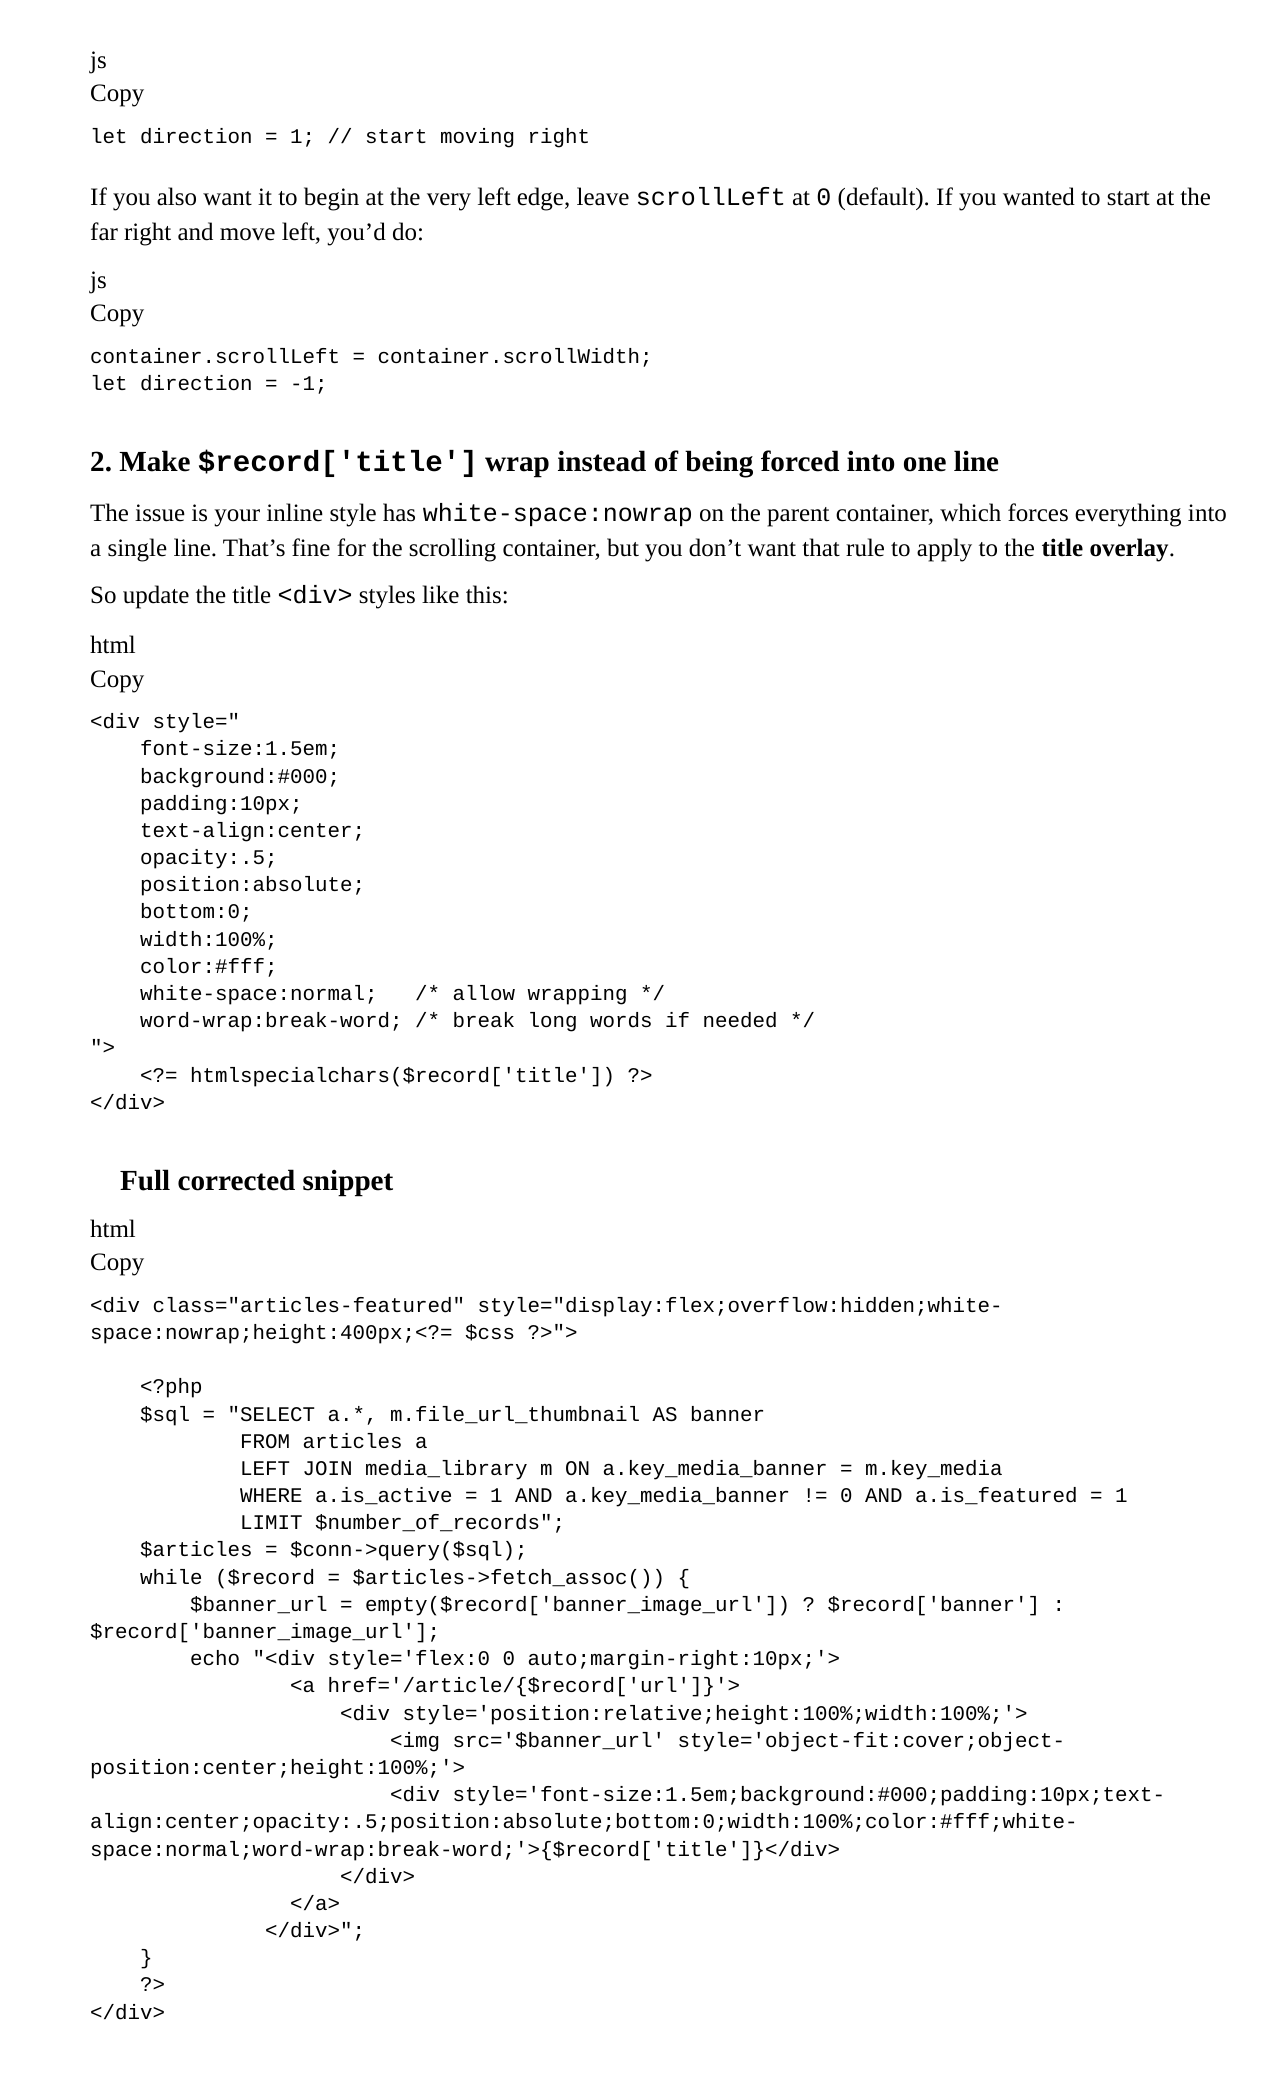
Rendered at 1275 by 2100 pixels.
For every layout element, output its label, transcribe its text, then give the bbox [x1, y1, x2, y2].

text </div>"; [90, 1920, 1230, 1944]
text bottom:0; [90, 902, 1230, 925]
text </div> [90, 1092, 1230, 1116]
text let direction = -1; [90, 373, 1230, 396]
text font-size:1.5em; [90, 738, 1230, 762]
subtitle 2. Make $record['title'] wrap instead of being forced into one line [90, 444, 1230, 480]
text LIMIT $number_of_records"; [90, 1512, 1230, 1536]
text background:#000; [90, 766, 1230, 789]
text html [90, 631, 1230, 659]
text <div class="articles-featured" style="display:flex;overflow:hidden;white-space:nowrap;height:400px;<?= $css ?>"> [90, 1295, 1230, 1346]
text container.scrollLeft = container.scrollWidth; [90, 346, 1230, 369]
text Copy [90, 664, 1230, 692]
text $articles = $conn->query($sql); [90, 1539, 1230, 1563]
text Copy [90, 1247, 1230, 1276]
text LEFT JOIN media_library m ON a.key_media_banner = m.key_media [90, 1458, 1230, 1482]
text <?php [90, 1376, 1230, 1400]
text js [90, 265, 1230, 294]
text <div style='position:relative;height:100%;width:100%;'> [90, 1703, 1230, 1726]
text <?= htmlspecialchars($record['title']) ?> [90, 1065, 1230, 1088]
text <div style='font-size:1.5em;background:#000;padding:10px;text-align:center;opacity:.5;position:absolute;bottom:0;width:100%;color:#fff;white-space:normal;word-wrap:break-word;'>{$record['title']}</div> [90, 1784, 1230, 1862]
text <a href='/article/{$record['url']}'> [90, 1675, 1230, 1699]
text let direction = 1; // start moving right [90, 126, 1230, 149]
text </a> [90, 1893, 1230, 1917]
text color:#fff; [90, 956, 1230, 979]
text padding:10px; [90, 793, 1230, 816]
text word-wrap:break-word; /* break long words if needed */ [90, 1010, 1230, 1034]
text opacity:.5; [90, 847, 1230, 871]
text </div> [90, 2002, 1230, 2025]
text WHERE a.is_active = 1 AND a.key_media_banner != 0 AND a.is_featured = 1 [90, 1485, 1230, 1509]
text js [90, 45, 1230, 74]
text position:absolute; [90, 874, 1230, 898]
text Copy [90, 298, 1230, 327]
text "> [90, 1037, 1230, 1061]
text } [90, 1947, 1230, 1971]
text $sql = "SELECT a.*, m.file_url_thumbnail AS banner [90, 1403, 1230, 1427]
text echo "<div style='flex:0 0 auto;margin-right:10px;'> [90, 1648, 1230, 1672]
text FROM articles a [90, 1431, 1230, 1454]
text </div> [90, 1866, 1230, 1889]
text while ($record = $articles->fetch_assoc()) { [90, 1567, 1230, 1590]
text The issue is your inline style has white-space:nowrap on the parent container, which forces everything into a single line. That’s fine for the scrolling container, but you don’t want that rule to apply to the title overlay. [90, 498, 1230, 562]
text ?> [90, 1974, 1230, 1998]
text Copy [90, 78, 1230, 107]
text <img src='$banner_url' style='object-fit:cover;object-position:center;height:100%;'> [90, 1730, 1230, 1781]
text html [90, 1214, 1230, 1243]
text white-space:normal; /* allow wrapping */ [90, 983, 1230, 1007]
text width:100%; [90, 929, 1230, 952]
text $banner_url = empty($record['banner_image_url']) ? $record['banner'] : $record['banner_image_url']; [90, 1594, 1230, 1645]
text So update the title <div> styles like this: [90, 581, 1230, 611]
text text-align:center; [90, 820, 1230, 844]
text <div style=" [90, 711, 1230, 735]
subtitle ✅ Full corrected snippet [90, 1163, 1230, 1197]
text If you also want it to begin at the very left edge, leave scrollLeft at 0 (default). If you wanted to start at the far right and move left, you’d do: [90, 182, 1230, 246]
